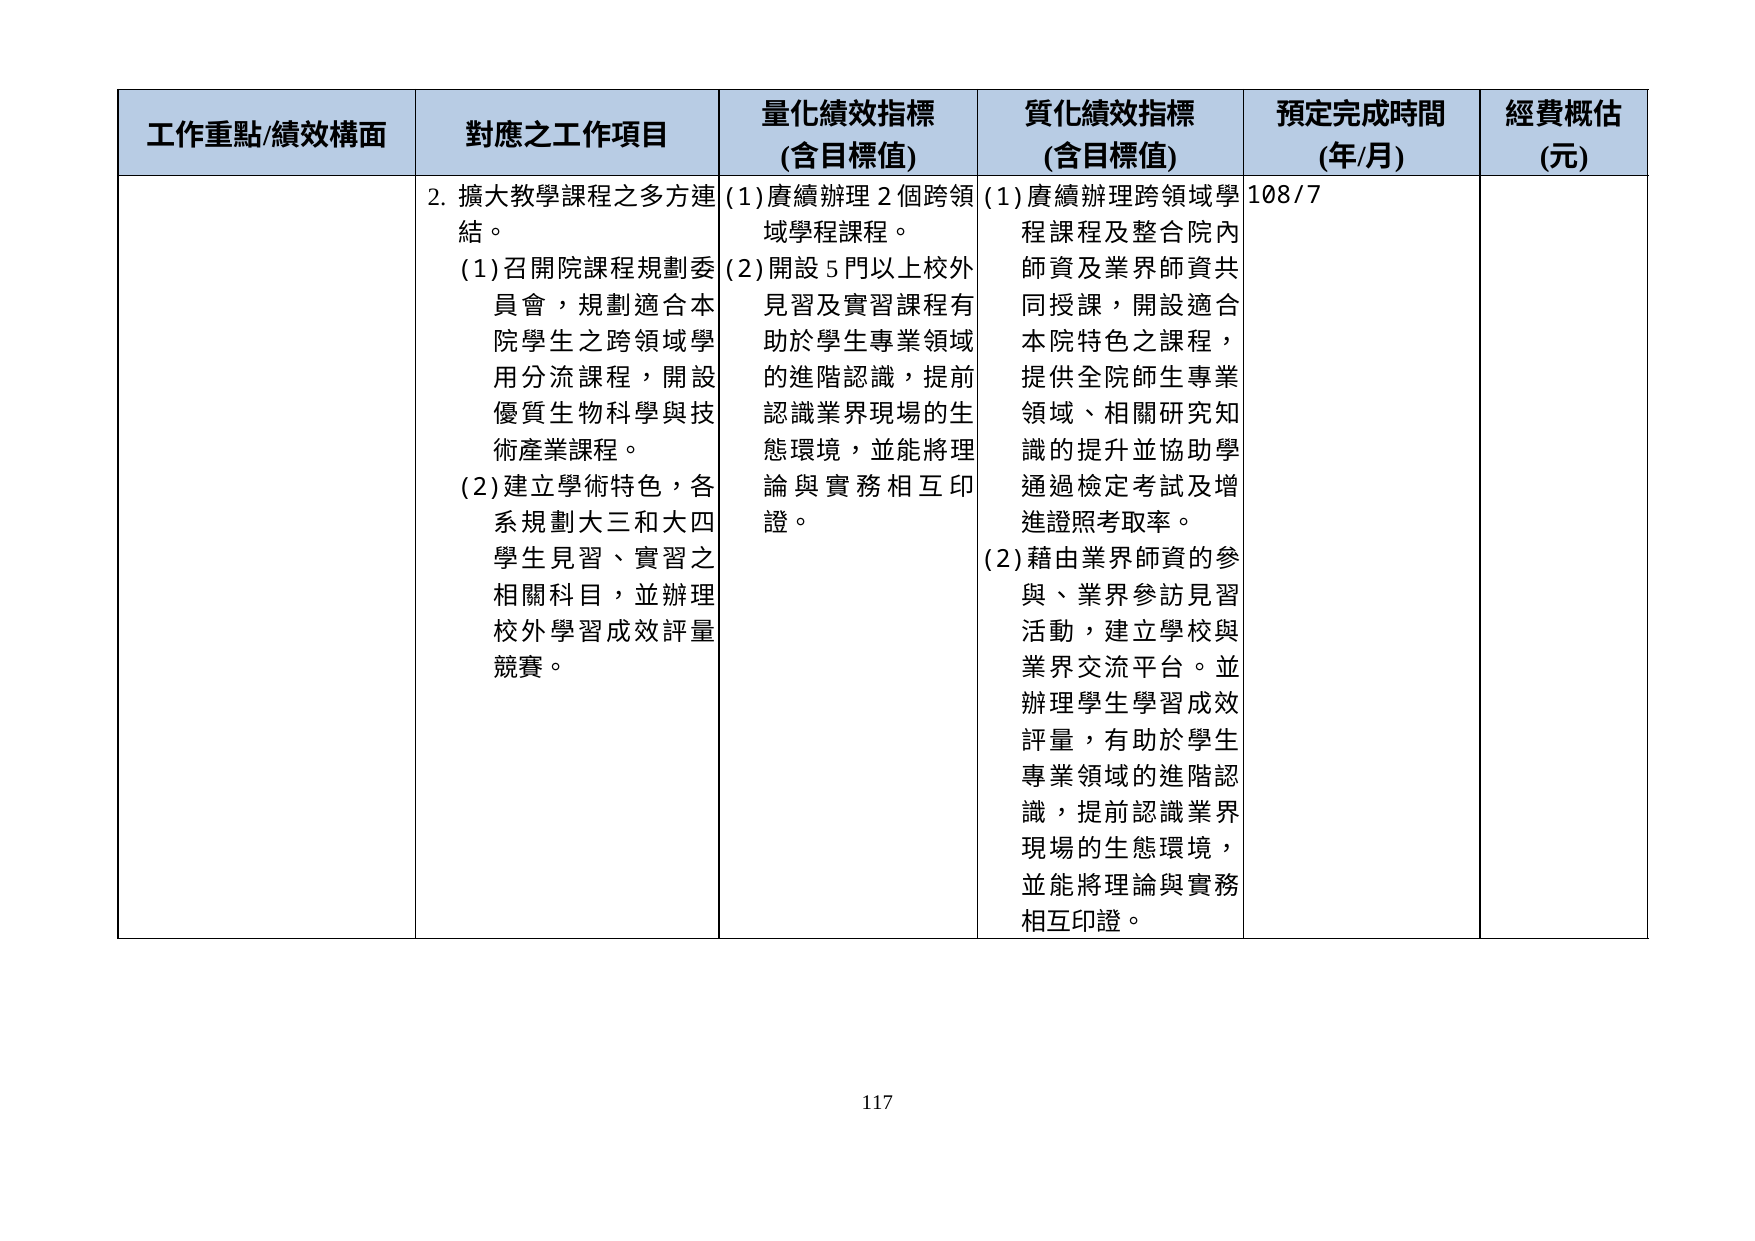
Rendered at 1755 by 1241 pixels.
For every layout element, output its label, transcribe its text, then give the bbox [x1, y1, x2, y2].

table_cell [1481, 176, 1647, 938]
table_header 量化績效指標 (含目標值) [720, 90, 977, 175]
table_cell (1)賡續辦理跨領域學程課程及整合院內師資及業界師資共同授課，開設適合本院特色之課程，提供全院師生專業領域、相關研究知識的提升並協助學通過檢定考試及增進證照考取率。 (2)藉由業界師資的參與、業界參訪見習活動，建立學校與業界交流平台。並辦理學生學習成效評量，有助於學生專業領域的進階認識，提前認識業界現場的生態環境，並能將理論與實務相互印證。 [978, 176, 1243, 938]
table_header 預定完成時間 (年/月) [1244, 90, 1479, 175]
table_cell 擴大教學課程之多方連結。 (1)召開院課程規劃委員會，規劃適合本院學生之跨領域學用分流課程，開設優質生物科學與技術產業課程。 (2)建立學術特色，各系規劃大三和大四學生見習、實習之相關科目，並辦理校外學習成效評量競賽。 [416, 176, 718, 938]
table_header 質化績效指標 (含目標值) [978, 90, 1243, 175]
table_cell [119, 176, 415, 938]
table_cell (1)賡續辦理2個跨領 域學程課程。 (2)開設5門以上校外見習及實習課程有助於學生專業領域的進階認識，提前認識業界現場的生態環境，並能將理論與實務相互印證。 [720, 176, 977, 938]
table_header 經費概估 (元) [1481, 90, 1647, 175]
table_cell 108/7 [1244, 176, 1479, 938]
table_header 對應之工作項目 [416, 90, 718, 175]
table_header 工作重點/績效構面 [119, 90, 415, 175]
